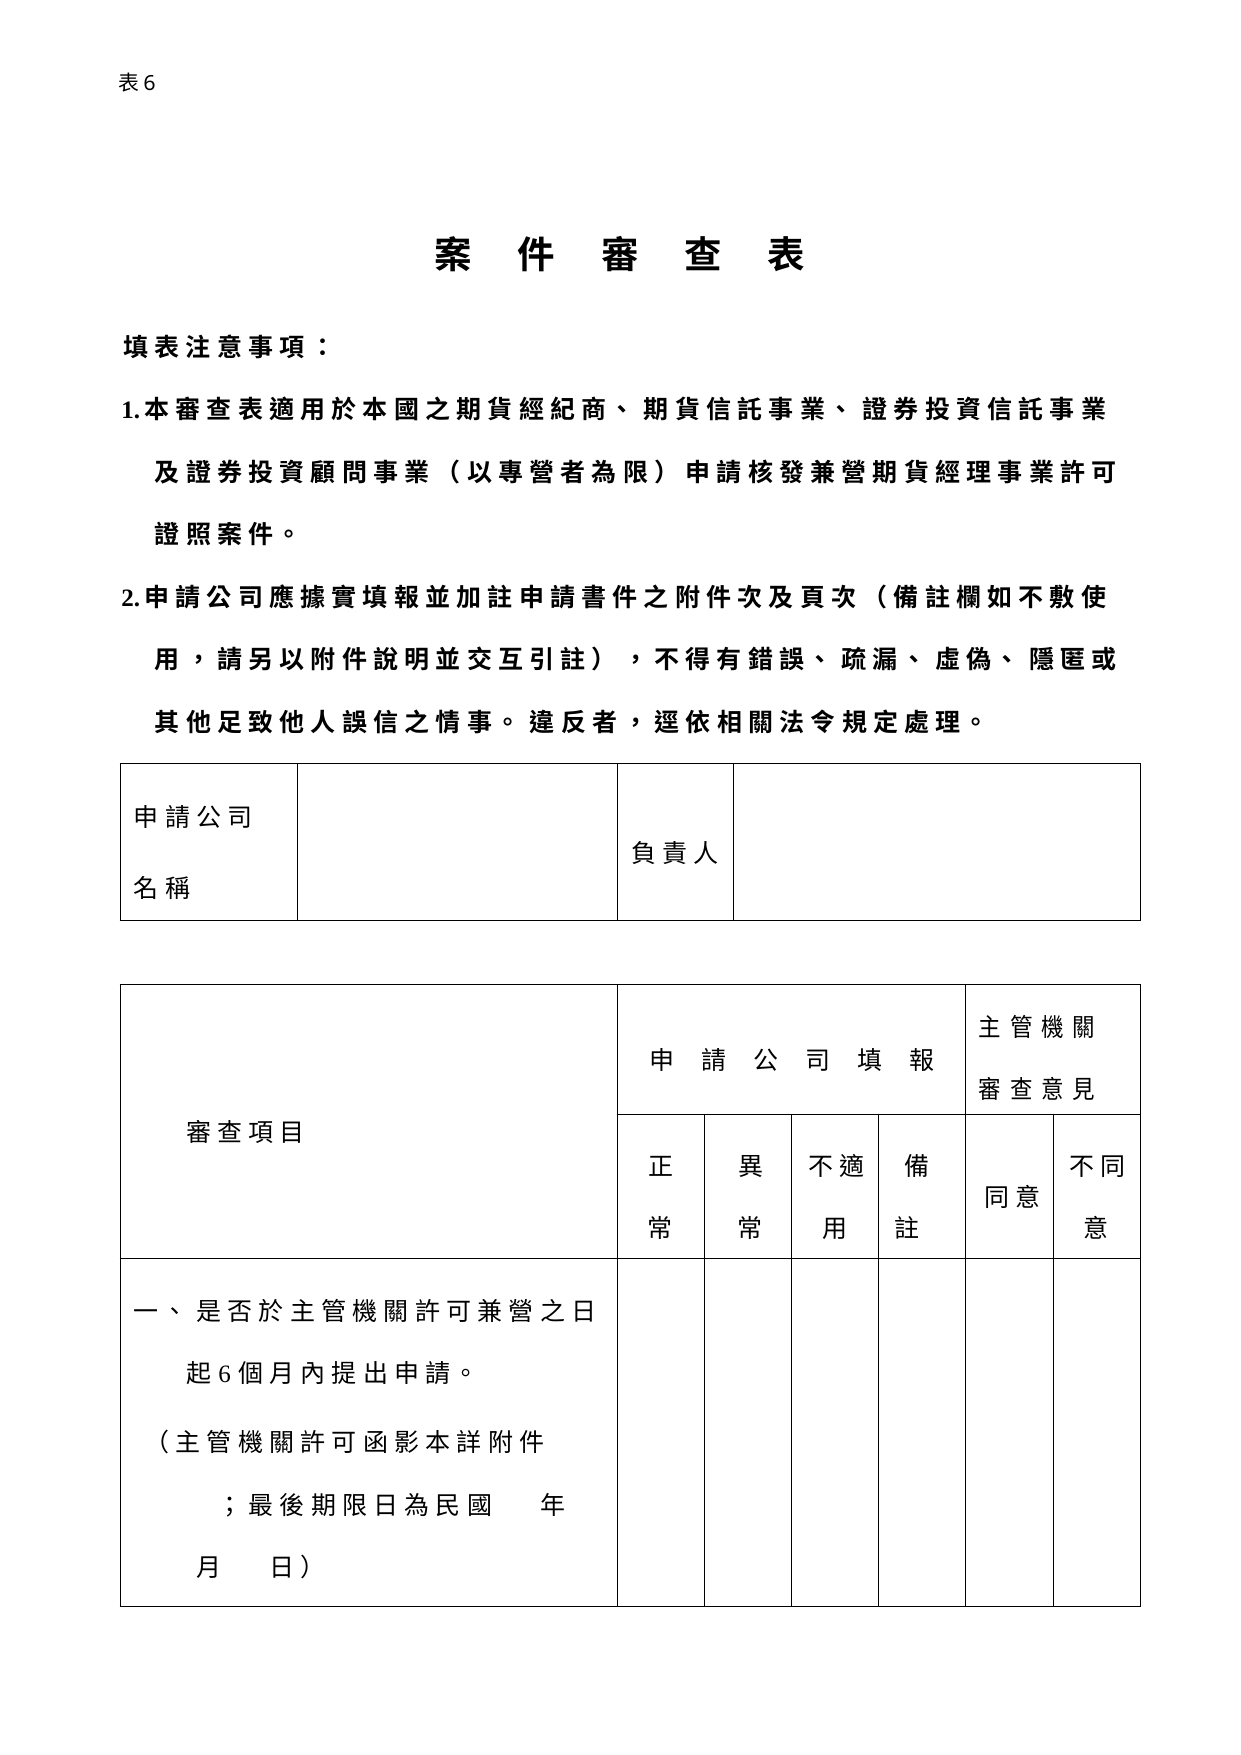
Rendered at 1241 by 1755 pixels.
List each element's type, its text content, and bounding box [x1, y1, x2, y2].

text 填表注意事項： [120, 303, 1120, 366]
table_cell 正 常 [618, 1115, 704, 1258]
table_cell 不同意 [1054, 1115, 1140, 1258]
table_cell 異 常 [705, 1115, 791, 1258]
table_header 申 請 公 司 填 報 [618, 985, 965, 1114]
table_header 審查項目 [121, 985, 617, 1258]
table_header 申請公司 名稱 [121, 764, 297, 920]
table_cell 不適用 [792, 1115, 878, 1258]
table_cell 一、是否於主管機關許可兼營之日起6個月內提出申請。 （主管機關許可函影本詳附件 ；最後期限日為民國 年 月 日） [121, 1259, 617, 1606]
table_cell 備 註 [879, 1115, 965, 1258]
table_cell [618, 1259, 704, 1606]
table_cell [879, 1259, 965, 1606]
table_header [298, 764, 617, 920]
text 1.本審查表適用於本國之期貨經紀商、期貨信託事業、證券投資信託事業及證券投資顧問事業（以專營者為限）申請核發兼營期貨經理事業許可證照案件。 [120, 366, 1120, 553]
table_cell [966, 1259, 1053, 1606]
table_cell [792, 1259, 878, 1606]
table_cell [705, 1259, 791, 1606]
table_cell 同意 [966, 1115, 1053, 1258]
table_header [734, 764, 1140, 920]
table_cell [1054, 1259, 1140, 1606]
table_header 主管機關 審查意見 [966, 985, 1140, 1114]
text 案 件 審 查 表 [120, 211, 1120, 273]
table_header 負責人 [618, 764, 733, 920]
text 2.申請公司應據實填報並加註申請書件之附件次及頁次（備註欄如不敷使用，請另以附件說明並交互引註），不得有錯誤、疏漏、虛偽、隱匿或其他足致他人誤信之情事。違反者，逕依相關法令規定處理。 [120, 553, 1120, 741]
